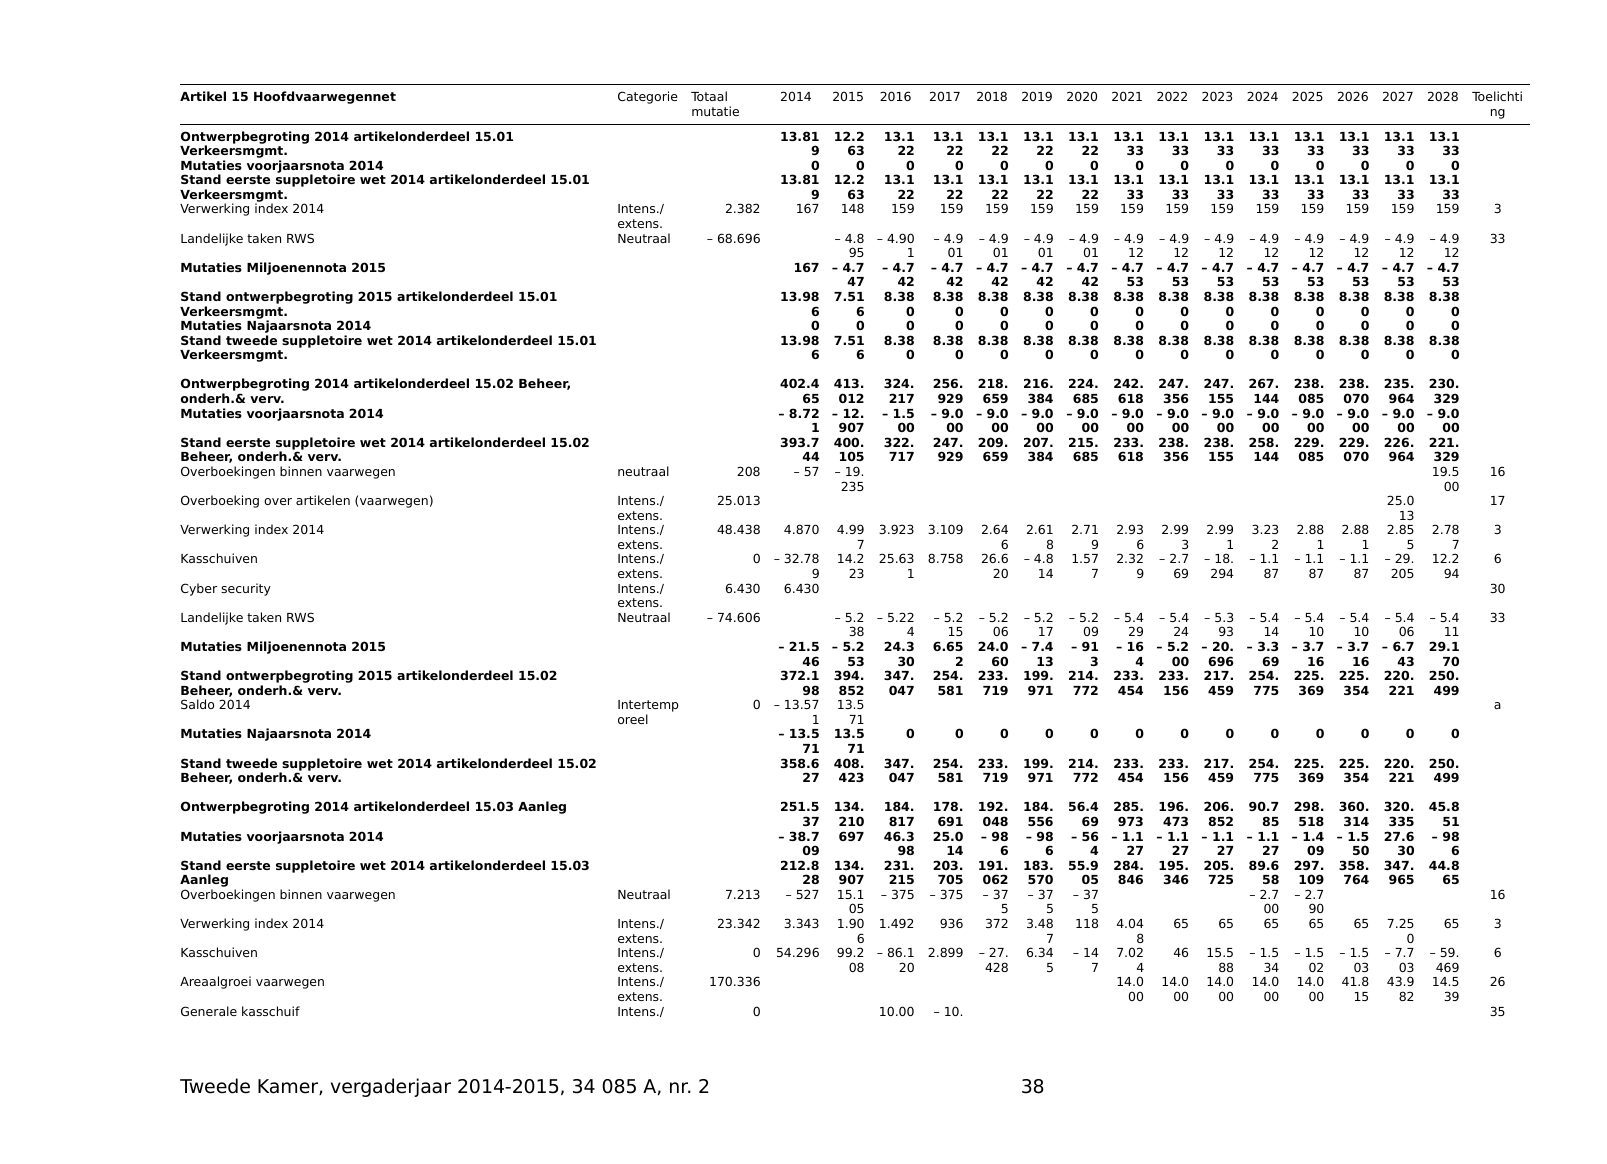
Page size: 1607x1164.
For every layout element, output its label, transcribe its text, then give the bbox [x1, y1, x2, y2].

table_cell [611, 436, 685, 465]
table_cell 0 [1105, 159, 1150, 173]
table_cell – 9.000 [1195, 406, 1240, 436]
table_cell [1465, 334, 1529, 363]
table_cell [969, 363, 1014, 377]
table_cell – 5.238 [825, 611, 870, 640]
table_cell [1014, 465, 1059, 494]
table_cell 167 [766, 202, 825, 231]
table_cell 209.659 [969, 436, 1014, 465]
table_cell 4.997 [825, 523, 870, 552]
table_cell – 4.742 [1060, 261, 1104, 290]
table_cell 26.620 [969, 552, 1014, 581]
table_cell 65 [1240, 917, 1285, 946]
table_cell [1195, 786, 1240, 800]
table_cell – 527 [766, 888, 825, 917]
table_cell – 4.753 [1420, 261, 1465, 290]
table_cell [685, 859, 766, 888]
table_cell Stand ontwerpbegroting 2015 artikelonderdeel 15.02 Beheer, onderh.& verv. [180, 669, 611, 698]
table_cell [969, 465, 1014, 494]
table_cell – 4.753 [1240, 261, 1285, 290]
table_cell [1465, 377, 1529, 406]
table_cell 208 [685, 465, 766, 494]
table_cell [685, 406, 766, 436]
table_cell [1060, 465, 1104, 494]
table_cell 14.000 [1285, 975, 1330, 1004]
table_cell 251.537 [766, 800, 825, 829]
table_cell [685, 800, 766, 829]
table_cell – 4.912 [1285, 231, 1330, 261]
table_cell 0 [685, 698, 766, 727]
table_cell [611, 319, 685, 333]
table_cell Verwerking index 2014 [180, 202, 611, 231]
table_cell 220.221 [1375, 669, 1420, 698]
table_cell 2.899 [920, 946, 969, 975]
table_cell 167 [766, 261, 825, 290]
table_cell 231.215 [870, 859, 920, 888]
table_cell [1195, 698, 1240, 727]
table_cell Stand tweede suppletoire wet 2014 artikelonderdeel 15.01 Verkeersmgmt. [180, 334, 611, 363]
table_cell Mutaties Miljoenennota 2015 [180, 261, 611, 290]
table_cell Mutaties Najaarsnota 2014 [180, 727, 611, 756]
table_cell [1150, 698, 1195, 727]
table_cell 217.459 [1195, 756, 1240, 786]
table_cell 13.133 [1195, 125, 1240, 158]
table_cell 0 [766, 319, 825, 333]
table_cell [1330, 465, 1375, 494]
table_cell [685, 786, 766, 800]
table_cell [1285, 698, 1330, 727]
table_cell Mutaties Miljoenennota 2015 [180, 640, 611, 669]
table_cell Mutaties voorjaarsnota 2014 [180, 159, 611, 173]
table_cell 0 [1330, 727, 1375, 756]
table_cell [611, 756, 685, 786]
table_cell 2.991 [1195, 523, 1240, 552]
table_cell [1150, 888, 1195, 917]
table_cell [1375, 465, 1420, 494]
table_cell – 4.753 [1285, 261, 1330, 290]
table_cell 0 [1150, 727, 1195, 756]
table_header 2015 [825, 85, 870, 124]
table_cell 8.380 [1240, 334, 1285, 363]
table_cell – 9.000 [1060, 406, 1104, 436]
table_cell [1330, 786, 1375, 800]
table_cell 4.048 [1105, 917, 1150, 946]
table_cell 3.232 [1240, 523, 1285, 552]
table_cell [920, 698, 969, 727]
table_cell – 1.187 [1285, 552, 1330, 581]
table_cell [1465, 669, 1529, 698]
table_cell 3.343 [766, 917, 825, 946]
table_cell 0 [920, 159, 969, 173]
table_cell – 375 [920, 888, 969, 917]
table_cell 8.380 [1150, 334, 1195, 363]
table_cell 0 [969, 159, 1014, 173]
table_cell 159 [1195, 202, 1240, 231]
table_cell [1420, 581, 1465, 611]
table_cell 29.170 [1420, 640, 1465, 669]
table_cell [611, 406, 685, 436]
table_cell 25.013 [1375, 494, 1420, 523]
table_cell – 1.502 [1285, 946, 1330, 975]
table_cell – 4.742 [870, 261, 920, 290]
table_cell Neutraal [611, 888, 685, 917]
table_cell 347.047 [870, 669, 920, 698]
table_cell 99.208 [825, 946, 870, 975]
table_cell [1105, 698, 1150, 727]
table_cell [1465, 786, 1529, 800]
table_header 2019 [1014, 85, 1059, 124]
table_cell 220.221 [1375, 756, 1420, 786]
table_cell – 5.414 [1240, 611, 1285, 640]
table_cell – 13.571 [766, 698, 825, 727]
table_cell 170.336 [685, 975, 766, 1004]
table_cell 12.263 [825, 173, 870, 202]
table_cell – 4.901 [870, 231, 920, 261]
table_cell 13.133 [1150, 125, 1195, 158]
table_cell 235.964 [1375, 377, 1420, 406]
table_cell 54.296 [766, 946, 825, 975]
table_cell 14.539 [1420, 975, 1465, 1004]
table_cell 8.380 [1014, 290, 1059, 319]
table_cell [685, 125, 766, 158]
table_cell [1240, 465, 1285, 494]
table_cell 347.965 [1375, 859, 1420, 888]
table_cell 13.133 [1195, 173, 1240, 202]
table_cell 0 [870, 159, 920, 173]
table_cell 159 [1285, 202, 1330, 231]
table_cell [611, 377, 685, 406]
table_cell 65 [1285, 917, 1330, 946]
table_cell [1105, 888, 1150, 917]
table_cell a [1465, 698, 1529, 727]
table_cell 0 [1375, 727, 1420, 756]
table_cell – 375 [969, 888, 1014, 917]
table_cell [1375, 1004, 1420, 1019]
table_cell Stand eerste suppletoire wet 2014 artikelonderdeel 15.01 Verkeersmgmt. [180, 173, 611, 202]
table_cell [1330, 363, 1375, 377]
table_cell 6.345 [1014, 946, 1059, 975]
table_cell [969, 698, 1014, 727]
table_cell 13.133 [1240, 125, 1285, 158]
table_cell Stand eerste suppletoire wet 2014 artikelonderdeel 15.02 Beheer, onderh.& verv. [180, 436, 611, 465]
table_cell 224.685 [1060, 377, 1104, 406]
table_cell [685, 334, 766, 363]
table_cell 13.122 [1014, 125, 1059, 158]
table_cell 65 [1195, 917, 1240, 946]
table_cell Intens./extens. [611, 946, 685, 975]
table_cell [1465, 640, 1529, 669]
table_cell – 9.000 [1330, 406, 1375, 436]
table_cell – 5.200 [1150, 640, 1195, 669]
table_cell 191.062 [969, 859, 1014, 888]
table_cell 8.380 [1195, 334, 1240, 363]
table_cell 0 [685, 1004, 766, 1019]
table_cell Ontwerpbegroting 2014 artikelonderdeel 15.02 Beheer, onderh.& verv. [180, 377, 611, 406]
table_cell – 5.224 [870, 611, 920, 640]
table_cell 25.014 [920, 829, 969, 858]
table_cell 206.852 [1195, 800, 1240, 829]
table_cell 56.469 [1060, 800, 1104, 829]
table_cell 221.329 [1420, 436, 1465, 465]
table_cell [1285, 465, 1330, 494]
table_cell 2.881 [1330, 523, 1375, 552]
table_cell Landelijke taken RWS [180, 611, 611, 640]
table_cell 6 [1465, 946, 1529, 975]
table_cell [1330, 888, 1375, 917]
table_cell 14.000 [1105, 975, 1150, 1004]
table_cell – 38.709 [766, 829, 825, 858]
table_cell [870, 786, 920, 800]
table_cell Intens./ [611, 1004, 685, 1019]
table_cell [1465, 319, 1529, 333]
table_cell [969, 1004, 1014, 1019]
table_header 2021 [1105, 85, 1150, 124]
table_cell [1195, 363, 1240, 377]
table_cell [766, 231, 825, 261]
table_cell – 7.703 [1375, 946, 1420, 975]
table_cell 184.817 [870, 800, 920, 829]
table_cell [920, 581, 969, 611]
table_cell 13.122 [969, 173, 1014, 202]
table_cell – 8.721 [766, 406, 825, 436]
table_cell – 1.500 [870, 406, 920, 436]
table_cell [685, 159, 766, 173]
table_cell [870, 975, 920, 1004]
table_cell [611, 800, 685, 829]
table_cell [611, 159, 685, 173]
table_cell 230.329 [1420, 377, 1465, 406]
table_cell 393.744 [766, 436, 825, 465]
table_cell [1060, 698, 1104, 727]
table_cell Ontwerpbegroting 2014 artikelonderdeel 15.01 Verkeersmgmt. [180, 125, 611, 158]
table_cell [1465, 290, 1529, 319]
table_cell 24.330 [870, 640, 920, 669]
table_cell [611, 290, 685, 319]
table_cell 0 [1420, 727, 1465, 756]
table_cell 8.380 [969, 334, 1014, 363]
table_cell 90.785 [1240, 800, 1285, 829]
table_cell 238.070 [1330, 377, 1375, 406]
table_cell 13.133 [1240, 173, 1285, 202]
table_cell 320.335 [1375, 800, 1420, 829]
table_cell [1014, 786, 1059, 800]
table_cell 118 [1060, 917, 1104, 946]
table_cell 0 [1240, 319, 1285, 333]
table_cell [1465, 800, 1529, 829]
table_cell [611, 829, 685, 858]
table_cell 0 [1285, 727, 1330, 756]
table_cell – 4.753 [1150, 261, 1195, 290]
table_cell 13.133 [1285, 173, 1330, 202]
table_cell 13.819 [766, 125, 825, 158]
table_header 2020 [1060, 85, 1104, 124]
table_cell 0 [1105, 727, 1150, 756]
table_cell 15.105 [825, 888, 870, 917]
table_cell 46 [1150, 946, 1195, 975]
table_cell 55.905 [1060, 859, 1104, 888]
table_cell [685, 829, 766, 858]
table_cell Intens./extens. [611, 975, 685, 1004]
table_cell – 9.000 [920, 406, 969, 436]
table_cell – 21.546 [766, 640, 825, 669]
table_cell [1150, 581, 1195, 611]
table_cell – 1.503 [1330, 946, 1375, 975]
table_cell – 5.410 [1330, 611, 1375, 640]
table_cell [1105, 1004, 1150, 1019]
table_cell 159 [969, 202, 1014, 231]
table_cell 229.070 [1330, 436, 1375, 465]
table_cell 1.577 [1060, 552, 1104, 581]
table_cell [1465, 363, 1529, 377]
table_cell [1060, 363, 1104, 377]
table_cell 256.929 [920, 377, 969, 406]
table_cell Verwerking index 2014 [180, 917, 611, 946]
table_cell 0 [1375, 319, 1420, 333]
table_cell 242.618 [1105, 377, 1150, 406]
table_cell 0 [969, 319, 1014, 333]
table_cell 347.047 [870, 756, 920, 786]
table_cell [766, 363, 825, 377]
table_cell 159 [1014, 202, 1059, 231]
table_cell 238.155 [1195, 436, 1240, 465]
table_cell [1150, 1004, 1195, 1019]
table_cell 8.380 [1420, 334, 1465, 363]
table_cell [1240, 363, 1285, 377]
table_cell – 4.742 [1014, 261, 1059, 290]
table_cell 225.354 [1330, 669, 1375, 698]
table_cell – 1.187 [1240, 552, 1285, 581]
table_cell 26 [1465, 975, 1529, 1004]
table_cell [766, 611, 825, 640]
table_cell 258.144 [1240, 436, 1285, 465]
table_cell 226.964 [1375, 436, 1420, 465]
table_cell 3.923 [870, 523, 920, 552]
table_cell – 5.217 [1014, 611, 1059, 640]
table_cell 7.213 [685, 888, 766, 917]
table_cell 8.380 [1105, 334, 1150, 363]
table_cell 45.851 [1420, 800, 1465, 829]
table_cell – 147 [1060, 946, 1104, 975]
table_cell Overboeking over artikelen (vaarwegen) [180, 494, 611, 523]
table_cell 24.060 [969, 640, 1014, 669]
table_cell 8.380 [1285, 334, 1330, 363]
table_cell 254.581 [920, 756, 969, 786]
table_cell – 20.696 [1195, 640, 1240, 669]
table_cell 14.223 [825, 552, 870, 581]
table_cell – 6.743 [1375, 640, 1420, 669]
table_cell 16 [1465, 465, 1529, 494]
table_cell 267.144 [1240, 377, 1285, 406]
table_cell – 13.571 [766, 727, 825, 756]
table_cell – 2.700 [1240, 888, 1285, 917]
table_cell [969, 786, 1014, 800]
table_cell 13.133 [1330, 125, 1375, 158]
table_cell [685, 261, 766, 290]
table_cell – 4.742 [920, 261, 969, 290]
table_cell 25.013 [685, 494, 766, 523]
table_cell [180, 363, 611, 377]
table_cell Verwerking index 2014 [180, 523, 611, 552]
table_cell 8.380 [870, 334, 920, 363]
table_cell 2.719 [1060, 523, 1104, 552]
table_cell [1195, 581, 1240, 611]
table_cell 0 [870, 319, 920, 333]
table_cell [1330, 698, 1375, 727]
table_cell [920, 363, 969, 377]
table_cell 6.430 [766, 581, 825, 611]
table_cell [1014, 494, 1059, 523]
table_cell 254.581 [920, 669, 969, 698]
table_cell 192.048 [969, 800, 1014, 829]
table_cell 413.012 [825, 377, 870, 406]
table_header 2027 [1375, 85, 1420, 124]
table_cell 8.380 [1375, 334, 1420, 363]
table_cell [1105, 786, 1150, 800]
table_cell 65 [1330, 917, 1375, 946]
table_cell 2.993 [1150, 523, 1195, 552]
table_cell [1420, 698, 1465, 727]
table_cell 2.646 [969, 523, 1014, 552]
table_cell 250.499 [1420, 669, 1465, 698]
table_cell 1.492 [870, 917, 920, 946]
table_cell 8.380 [1150, 290, 1195, 319]
table_cell 44.865 [1420, 859, 1465, 888]
table_cell 225.369 [1285, 756, 1330, 786]
table_cell 13.122 [920, 173, 969, 202]
table_cell 247.356 [1150, 377, 1195, 406]
table_cell – 9.000 [1240, 406, 1285, 436]
table_cell 8.380 [1060, 290, 1104, 319]
table_cell 218.659 [969, 377, 1014, 406]
table_cell 233.156 [1150, 669, 1195, 698]
table_cell – 57 [766, 465, 825, 494]
table_cell 159 [1330, 202, 1375, 231]
table_cell 0 [920, 727, 969, 756]
table_cell – 564 [1060, 829, 1104, 858]
table_cell – 9.000 [969, 406, 1014, 436]
table_cell 225.354 [1330, 756, 1375, 786]
table_cell [1195, 1004, 1240, 1019]
table_cell – 375 [870, 888, 920, 917]
table_cell 13.133 [1105, 125, 1150, 158]
table_cell 0 [1195, 727, 1240, 756]
table_cell 0 [1375, 159, 1420, 173]
table_cell 14.000 [1240, 975, 1285, 1004]
table_cell [1014, 975, 1059, 1004]
table_cell [685, 290, 766, 319]
table_header 2022 [1150, 85, 1195, 124]
table_cell 233.719 [969, 756, 1014, 786]
table_cell – 4.742 [969, 261, 1014, 290]
table_cell 8.380 [1375, 290, 1420, 319]
table_cell 13.819 [766, 173, 825, 202]
table_cell 27.630 [1375, 829, 1420, 858]
table_cell – 9.000 [1150, 406, 1195, 436]
table_cell 48.438 [685, 523, 766, 552]
table_cell – 3.716 [1285, 640, 1330, 669]
table_cell 13.122 [1060, 125, 1104, 158]
table_cell Saldo 2014 [180, 698, 611, 727]
table_cell 13.571 [825, 727, 870, 756]
table_cell [1420, 494, 1465, 523]
table_cell – 4.753 [1375, 261, 1420, 290]
table_cell – 1.187 [1330, 552, 1375, 581]
table_cell – 12.907 [825, 406, 870, 436]
table_cell 0 [870, 727, 920, 756]
table_cell [825, 1004, 870, 1019]
table_cell 247.155 [1195, 377, 1240, 406]
table_cell Intens./extens. [611, 917, 685, 946]
table_cell 360.314 [1330, 800, 1375, 829]
table_cell [1014, 698, 1059, 727]
table_cell – 5.253 [825, 640, 870, 669]
table_cell [1330, 494, 1375, 523]
table_cell 0 [1285, 159, 1330, 173]
table_cell 13.122 [1014, 173, 1059, 202]
table_cell [1240, 494, 1285, 523]
table_cell 0 [1014, 159, 1059, 173]
table_cell 229.085 [1285, 436, 1330, 465]
table_cell [1375, 786, 1420, 800]
table_cell 0 [1150, 159, 1195, 173]
table_cell [1420, 363, 1465, 377]
table_cell 159 [920, 202, 969, 231]
table_cell 408.423 [825, 756, 870, 786]
table_cell 214.772 [1060, 669, 1104, 698]
table_cell 8.758 [920, 552, 969, 581]
table_cell 233.454 [1105, 669, 1150, 698]
table_cell [766, 1004, 825, 1019]
table_cell [1465, 261, 1529, 290]
table_cell [1060, 975, 1104, 1004]
table_cell – 5.429 [1105, 611, 1150, 640]
table_cell – 5.206 [969, 611, 1014, 640]
table_cell 250.499 [1420, 756, 1465, 786]
table_cell – 9.000 [1420, 406, 1465, 436]
table_cell 25.631 [870, 552, 920, 581]
table_cell [1060, 494, 1104, 523]
table_cell 358.627 [766, 756, 825, 786]
table_cell 16 [1465, 888, 1529, 917]
table_cell – 4.747 [825, 261, 870, 290]
table_cell 134.907 [825, 859, 870, 888]
table_cell [870, 494, 920, 523]
table_cell 358.764 [1330, 859, 1375, 888]
table_cell [611, 640, 685, 669]
table_cell – 3.369 [1240, 640, 1285, 669]
table_cell – 10. [920, 1004, 969, 1019]
table_cell 2.382 [685, 202, 766, 231]
table_cell 297.109 [1285, 859, 1330, 888]
table_cell [1465, 173, 1529, 202]
table_cell [969, 494, 1014, 523]
table_cell 212.828 [766, 859, 825, 888]
table_cell 13.986 [766, 334, 825, 363]
table_cell 0 [1285, 319, 1330, 333]
table_cell – 2.769 [1150, 552, 1195, 581]
table_header Toelichting [1465, 85, 1529, 124]
table_cell – 5.424 [1150, 611, 1195, 640]
table_cell [611, 727, 685, 756]
table_cell 2.881 [1285, 523, 1330, 552]
table_cell 1.906 [825, 917, 870, 946]
table_cell 0 [1330, 319, 1375, 333]
table_cell [1060, 581, 1104, 611]
table_cell – 1.127 [1150, 829, 1195, 858]
table_cell 13.986 [766, 290, 825, 319]
table_cell – 74.606 [685, 611, 766, 640]
table_cell Intens./extens. [611, 523, 685, 552]
table_cell 46.398 [870, 829, 920, 858]
table_cell [825, 581, 870, 611]
table_cell [1150, 786, 1195, 800]
table_cell Landelijke taken RWS [180, 231, 611, 261]
table_cell [1195, 494, 1240, 523]
table_cell 65 [1150, 917, 1195, 946]
table_cell [920, 786, 969, 800]
table_cell 0 [969, 727, 1014, 756]
table_cell [1150, 465, 1195, 494]
table_cell [1465, 859, 1529, 888]
table_cell 19.500 [1420, 465, 1465, 494]
table_cell Stand ontwerpbegroting 2015 artikelonderdeel 15.01 Verkeersmgmt. [180, 290, 611, 319]
table_cell [1285, 494, 1330, 523]
table_cell [920, 494, 969, 523]
table_cell [1150, 494, 1195, 523]
table_cell 0 [1060, 159, 1104, 173]
table_cell [1105, 363, 1150, 377]
table_cell 0 [1330, 159, 1375, 173]
table_cell 394.852 [825, 669, 870, 698]
table_cell 0 [685, 946, 766, 975]
table_cell 238.085 [1285, 377, 1330, 406]
table_header Categorie [611, 85, 685, 124]
table_cell 8.380 [1285, 290, 1330, 319]
table_cell 3 [1465, 523, 1529, 552]
table_cell – 1.550 [1330, 829, 1375, 858]
table_cell – 29.205 [1375, 552, 1420, 581]
table_cell [766, 786, 825, 800]
table_cell 65 [1420, 917, 1465, 946]
table_cell [969, 581, 1014, 611]
table_cell 8.380 [969, 290, 1014, 319]
table_cell – 5.410 [1285, 611, 1330, 640]
table_cell – 32.789 [766, 552, 825, 581]
table_cell 217.459 [1195, 669, 1240, 698]
table_cell [611, 125, 685, 158]
table_cell Intertemporeel [611, 698, 685, 727]
table_cell 207.384 [1014, 436, 1059, 465]
table_cell 33 [1465, 231, 1529, 261]
table_cell [825, 494, 870, 523]
table_cell [611, 261, 685, 290]
table_cell [1240, 698, 1285, 727]
table_cell – 3.716 [1330, 640, 1375, 669]
table_cell 372.198 [766, 669, 825, 698]
table_cell 697 [825, 829, 870, 858]
table_cell Intens./extens. [611, 494, 685, 523]
table_cell [1375, 888, 1420, 917]
table_cell [1420, 786, 1465, 800]
table_cell 13.133 [1375, 125, 1420, 158]
table_cell [870, 698, 920, 727]
table_cell 33 [1465, 611, 1529, 640]
table_cell 8.380 [1014, 334, 1059, 363]
table_cell 89.658 [1240, 859, 1285, 888]
table_cell – 4.912 [1195, 231, 1240, 261]
table_cell 8.380 [1330, 290, 1375, 319]
table_cell 13.122 [1060, 173, 1104, 202]
table_cell 0 [1420, 159, 1465, 173]
table_cell 14.000 [1195, 975, 1240, 1004]
table_cell 13.122 [870, 125, 920, 158]
table_cell [1285, 786, 1330, 800]
table_cell [1420, 1004, 1465, 1019]
table_cell 199.971 [1014, 669, 1059, 698]
table_cell 8.380 [1330, 334, 1375, 363]
table_cell 3.109 [920, 523, 969, 552]
table_cell [180, 786, 611, 800]
table_cell 23.342 [685, 917, 766, 946]
table_cell – 9.000 [1285, 406, 1330, 436]
table_cell – 986 [1420, 829, 1465, 858]
table_cell [825, 363, 870, 377]
table_cell 8.380 [1105, 290, 1150, 319]
table_cell – 4.912 [1240, 231, 1285, 261]
table_cell 13.133 [1330, 173, 1375, 202]
table_cell [1240, 786, 1285, 800]
table_cell 0 [825, 319, 870, 333]
table_cell 203.705 [920, 859, 969, 888]
table_cell Kasschuiven [180, 946, 611, 975]
table_cell 372 [969, 917, 1014, 946]
table_cell 41.815 [1330, 975, 1375, 1004]
table_cell 233.156 [1150, 756, 1195, 786]
table_cell – 4.912 [1375, 231, 1420, 261]
table_cell 936 [920, 917, 969, 946]
table_cell – 4.901 [920, 231, 969, 261]
table_cell 0 [1105, 319, 1150, 333]
table_cell Ontwerpbegroting 2014 artikelonderdeel 15.03 Aanleg [180, 800, 611, 829]
table_cell 8.380 [1420, 290, 1465, 319]
table_cell Mutaties Najaarsnota 2014 [180, 319, 611, 333]
table_cell 3 [1465, 917, 1529, 946]
table_cell [969, 975, 1014, 1004]
table_cell [1285, 363, 1330, 377]
table_cell [870, 465, 920, 494]
table_cell [685, 319, 766, 333]
table_cell [611, 859, 685, 888]
table_cell 3 [1465, 202, 1529, 231]
table_cell – 913 [1060, 640, 1104, 669]
table_cell 159 [1150, 202, 1195, 231]
table_cell Cyber security [180, 581, 611, 611]
table_cell 13.133 [1150, 173, 1195, 202]
table_cell 284.846 [1105, 859, 1150, 888]
table_cell 205.725 [1195, 859, 1240, 888]
table_cell – 59.469 [1420, 946, 1465, 975]
table_cell 8.380 [920, 334, 969, 363]
table_header 2026 [1330, 85, 1375, 124]
table_cell – 27.428 [969, 946, 1014, 975]
table_cell [685, 173, 766, 202]
table_cell [920, 975, 969, 1004]
table_cell [1150, 363, 1195, 377]
table_cell 159 [1105, 202, 1150, 231]
table_cell [870, 363, 920, 377]
table_cell 0 [1240, 727, 1285, 756]
table_cell Intens./extens. [611, 581, 685, 611]
table_cell [685, 363, 766, 377]
table_cell 15.588 [1195, 946, 1240, 975]
table_cell – 9.000 [1375, 406, 1420, 436]
table_cell [685, 756, 766, 786]
table_cell – 4.912 [1330, 231, 1375, 261]
table_cell 2.329 [1105, 552, 1150, 581]
table_cell – 2.790 [1285, 888, 1330, 917]
table_cell – 375 [1014, 888, 1059, 917]
table_cell 298.518 [1285, 800, 1330, 829]
table_cell 215.685 [1060, 436, 1104, 465]
table_cell 195.346 [1150, 859, 1195, 888]
table_cell [1060, 1004, 1104, 1019]
table_cell 0 [1014, 727, 1059, 756]
table_cell [766, 975, 825, 1004]
table_cell 0 [920, 319, 969, 333]
table_cell – 4.895 [825, 231, 870, 261]
table_cell – 68.696 [685, 231, 766, 261]
table_header Totaal mutatie [685, 85, 766, 124]
table_cell 0 [825, 159, 870, 173]
table_cell 199.971 [1014, 756, 1059, 786]
table_cell – 7.413 [1014, 640, 1059, 669]
table_cell 0 [766, 159, 825, 173]
table_header 2028 [1420, 85, 1465, 124]
table_cell [685, 436, 766, 465]
table_cell – 164 [1105, 640, 1150, 669]
table_header 2018 [969, 85, 1014, 124]
table_cell – 5.393 [1195, 611, 1240, 640]
table_cell 13.571 [825, 698, 870, 727]
table_cell 322.717 [870, 436, 920, 465]
table_cell – 5.209 [1060, 611, 1104, 640]
table_header 2023 [1195, 85, 1240, 124]
table_cell [1375, 363, 1420, 377]
table_cell [611, 334, 685, 363]
table_cell 324.217 [870, 377, 920, 406]
table_cell 8.380 [1240, 290, 1285, 319]
table_cell 14.000 [1150, 975, 1195, 1004]
table_cell – 5.411 [1420, 611, 1465, 640]
table_header Artikel 15 Hoofdvaarwegennet [180, 85, 611, 124]
table_cell 159 [1420, 202, 1465, 231]
table_cell 134.210 [825, 800, 870, 829]
table_cell [685, 669, 766, 698]
table_cell 254.775 [1240, 756, 1285, 786]
table_cell [1375, 581, 1420, 611]
table_cell 6.430 [685, 581, 766, 611]
table_cell [1285, 1004, 1330, 1019]
table_cell [1105, 581, 1150, 611]
table_cell [685, 377, 766, 406]
table_cell 13.122 [969, 125, 1014, 158]
table_cell 43.982 [1375, 975, 1420, 1004]
table_cell 13.122 [920, 125, 969, 158]
table_cell Overboekingen binnen vaarwegen [180, 888, 611, 917]
table_cell 159 [870, 202, 920, 231]
table_cell 2.618 [1014, 523, 1059, 552]
table_cell – 1.127 [1240, 829, 1285, 858]
table_cell Neutraal [611, 231, 685, 261]
table_cell Intens./extens. [611, 202, 685, 231]
table_cell – 4.901 [1060, 231, 1104, 261]
table_cell 238.356 [1150, 436, 1195, 465]
table_cell – 375 [1060, 888, 1104, 917]
table_cell 8.380 [1195, 290, 1240, 319]
table_cell 178.691 [920, 800, 969, 829]
table_cell 0 [685, 552, 766, 581]
table_cell 196.473 [1150, 800, 1195, 829]
table_cell 8.380 [1060, 334, 1104, 363]
table_cell [1330, 581, 1375, 611]
table_cell [1105, 465, 1150, 494]
table_cell [1240, 1004, 1285, 1019]
table_cell – 4.912 [1150, 231, 1195, 261]
table_cell [1375, 698, 1420, 727]
table_cell 0 [1195, 319, 1240, 333]
table_cell 13.133 [1105, 173, 1150, 202]
table_cell 0 [1014, 319, 1059, 333]
table_cell [1240, 581, 1285, 611]
table_header 2024 [1240, 85, 1285, 124]
table_cell [611, 786, 685, 800]
table_cell 0 [1150, 319, 1195, 333]
table_cell 12.294 [1420, 552, 1465, 581]
table_cell 10.00 [870, 1004, 920, 1019]
table_cell 7.024 [1105, 946, 1150, 975]
table_cell 159 [1060, 202, 1104, 231]
table_cell – 5.406 [1375, 611, 1420, 640]
table_cell [1060, 786, 1104, 800]
table_cell [825, 786, 870, 800]
table_cell [1014, 363, 1059, 377]
table_cell – 4.753 [1195, 261, 1240, 290]
table_cell 7.516 [825, 334, 870, 363]
table_cell [1465, 436, 1529, 465]
table_cell Stand tweede suppletoire wet 2014 artikelonderdeel 15.02 Beheer, onderh.& verv. [180, 756, 611, 786]
table_cell 0 [1195, 159, 1240, 173]
table_cell – 4.901 [1014, 231, 1059, 261]
table_cell [825, 975, 870, 1004]
table_cell 233.719 [969, 669, 1014, 698]
table_cell – 4.814 [1014, 552, 1059, 581]
table_cell 183.570 [1014, 859, 1059, 888]
table_cell Mutaties voorjaarsnota 2014 [180, 829, 611, 858]
table_cell – 4.912 [1420, 231, 1465, 261]
table_header 2016 [870, 85, 920, 124]
table_cell 400.105 [825, 436, 870, 465]
table_cell [1465, 406, 1529, 436]
table_cell [611, 669, 685, 698]
table_cell [1330, 1004, 1375, 1019]
table_cell 8.380 [870, 290, 920, 319]
table_cell 6.652 [920, 640, 969, 669]
table_cell [920, 465, 969, 494]
table_cell 0 [1060, 727, 1104, 756]
table_cell 225.369 [1285, 669, 1330, 698]
table_cell – 1.127 [1195, 829, 1240, 858]
table_header 2025 [1285, 85, 1330, 124]
table_cell [1465, 159, 1529, 173]
table_cell [1465, 125, 1529, 158]
table_cell [1195, 888, 1240, 917]
table_cell Areaalgroei vaarwegen [180, 975, 611, 1004]
table_cell – 5.215 [920, 611, 969, 640]
table_cell [766, 494, 825, 523]
table_cell 17 [1465, 494, 1529, 523]
table_header 2014 [766, 85, 825, 124]
table_cell Stand eerste suppletoire wet 2014 artikelonderdeel 15.03 Aanleg [180, 859, 611, 888]
table_cell 285.973 [1105, 800, 1150, 829]
table_cell – 86.120 [870, 946, 920, 975]
table_cell 247.929 [920, 436, 969, 465]
table_cell – 1.127 [1105, 829, 1150, 858]
table_cell [1465, 829, 1529, 858]
table_cell – 4.912 [1105, 231, 1150, 261]
table_cell 254.775 [1240, 669, 1285, 698]
table_cell [870, 581, 920, 611]
table_cell 402.465 [766, 377, 825, 406]
table_cell [1105, 494, 1150, 523]
table_cell 233.618 [1105, 436, 1150, 465]
table_cell 159 [1375, 202, 1420, 231]
table_cell [685, 727, 766, 756]
table_cell 233.454 [1105, 756, 1150, 786]
table_cell 0 [1420, 319, 1465, 333]
table_cell [1195, 465, 1240, 494]
table_cell [1465, 727, 1529, 756]
table_cell – 19.235 [825, 465, 870, 494]
table_cell – 18.294 [1195, 552, 1240, 581]
table_cell Mutaties voorjaarsnota 2014 [180, 406, 611, 436]
table_cell Neutraal [611, 611, 685, 640]
table_cell 13.122 [870, 173, 920, 202]
table_cell 3.487 [1014, 917, 1059, 946]
table_cell – 986 [969, 829, 1014, 858]
table_cell neutraal [611, 465, 685, 494]
table_cell Intens./extens. [611, 552, 685, 581]
table_cell [611, 363, 685, 377]
table_cell [1014, 581, 1059, 611]
table_cell – 4.753 [1330, 261, 1375, 290]
table_cell 2.936 [1105, 523, 1150, 552]
table_cell 216.384 [1014, 377, 1059, 406]
table_cell 184.556 [1014, 800, 1059, 829]
table_cell [1014, 1004, 1059, 1019]
table_cell 13.133 [1420, 173, 1465, 202]
table_cell – 4.901 [969, 231, 1014, 261]
table_cell – 986 [1014, 829, 1059, 858]
table_cell Kasschuiven [180, 552, 611, 581]
table_cell 6 [1465, 552, 1529, 581]
table_cell 0 [1240, 159, 1285, 173]
table_cell 214.772 [1060, 756, 1104, 786]
table_cell [1420, 888, 1465, 917]
table_header 2017 [920, 85, 969, 124]
table_cell 35 [1465, 1004, 1529, 1019]
table_cell 13.133 [1285, 125, 1330, 158]
table_cell 7.250 [1375, 917, 1420, 946]
table_cell 12.263 [825, 125, 870, 158]
table_cell 13.133 [1420, 125, 1465, 158]
table_cell 13.133 [1375, 173, 1420, 202]
table_cell 4.870 [766, 523, 825, 552]
table_cell – 1.409 [1285, 829, 1330, 858]
table_cell – 9.000 [1105, 406, 1150, 436]
table_cell – 4.753 [1105, 261, 1150, 290]
table_cell – 1.534 [1240, 946, 1285, 975]
table_cell 7.516 [825, 290, 870, 319]
table_cell Generale kasschuif [180, 1004, 611, 1019]
table_cell 148 [825, 202, 870, 231]
table_cell [685, 640, 766, 669]
table_cell 2.787 [1420, 523, 1465, 552]
table_cell [1285, 581, 1330, 611]
table_cell 0 [1060, 319, 1104, 333]
table_cell 8.380 [920, 290, 969, 319]
table_cell [611, 173, 685, 202]
table_cell Overboekingen binnen vaarwegen [180, 465, 611, 494]
table_cell 2.855 [1375, 523, 1420, 552]
table_cell – 9.000 [1014, 406, 1059, 436]
table_cell 30 [1465, 581, 1529, 611]
table_cell [1465, 756, 1529, 786]
table_cell 159 [1240, 202, 1285, 231]
